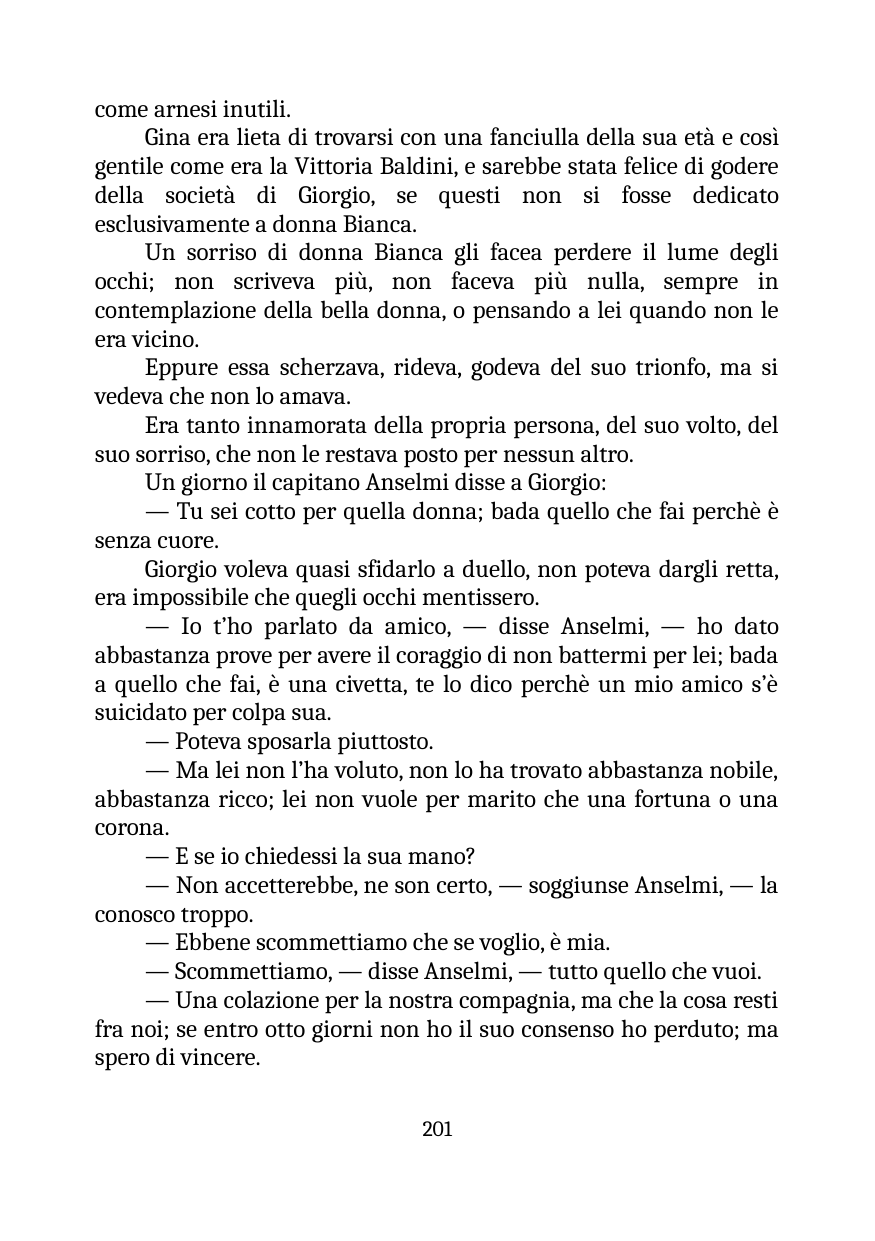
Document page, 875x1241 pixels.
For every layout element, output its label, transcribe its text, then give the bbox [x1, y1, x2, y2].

text — Ebbene scommettiamo che se voglio, è mia. [94, 928, 779, 957]
text — E se io chiedessi la sua mano? [94, 842, 779, 871]
text Un giorno il capitano Anselmi disse a Giorgio: [94, 468, 779, 497]
text — Io t’ho parlato da amico, — disse Anselmi, — ho dato abbastanza prove per avere il coraggio di non battermi per lei; bada a quello che fai, è una civetta, te lo dico perchè un mio amico s’è suicidato per colpa sua. [94, 612, 779, 727]
text — Tu sei cotto per quella donna; bada quello che fai perchè è senza cuore. [94, 497, 779, 554]
text Era tanto innamorata della propria persona, del suo volto, del suo sorriso, che non le restava posto per nessun altro. [94, 411, 779, 468]
text — Non accetterebbe, ne son certo, — soggiunse Anselmi, — la conosco troppo. [94, 871, 779, 928]
text Eppure essa scherzava, rideva, godeva del suo trionfo, ma si vedeva che non lo amava. [94, 353, 779, 411]
text — Ma lei non l’ha voluto, non lo ha trovato abbastanza nobile, abbastanza ricco; lei non vuole per marito che una fortuna o una corona. [94, 756, 779, 842]
text Gina era lieta di trovarsi con una fanciulla della sua età e così gentile come era la Vittoria Baldini, e sarebbe stata felice di godere della società di Giorgio, se questi non si fosse dedicato esclusivamente a donna Bianca. [94, 123, 779, 238]
text — Una colazione per la nostra compagnia, ma che la cosa resti fra noi; se entro otto giorni non ho il suo consenso ho perduto; ma spero di vincere. [94, 986, 779, 1072]
text Giorgio voleva quasi sfidarlo a duello, non poteva dargli retta, era impossibile che quegli occhi mentissero. [94, 554, 779, 612]
text — Poteva sposarla piuttosto. [94, 727, 779, 756]
text come arnesi inutili. [94, 94, 779, 123]
text — Scommettiamo, — disse Anselmi, — tutto quello che vuoi. [94, 957, 779, 986]
text Un sorriso di donna Bianca gli facea perdere il lume degli occhi; non scriveva più, non faceva più nulla, sempre in contemplazione della bella donna, o pensando a lei quando non le era vicino. [94, 238, 779, 353]
